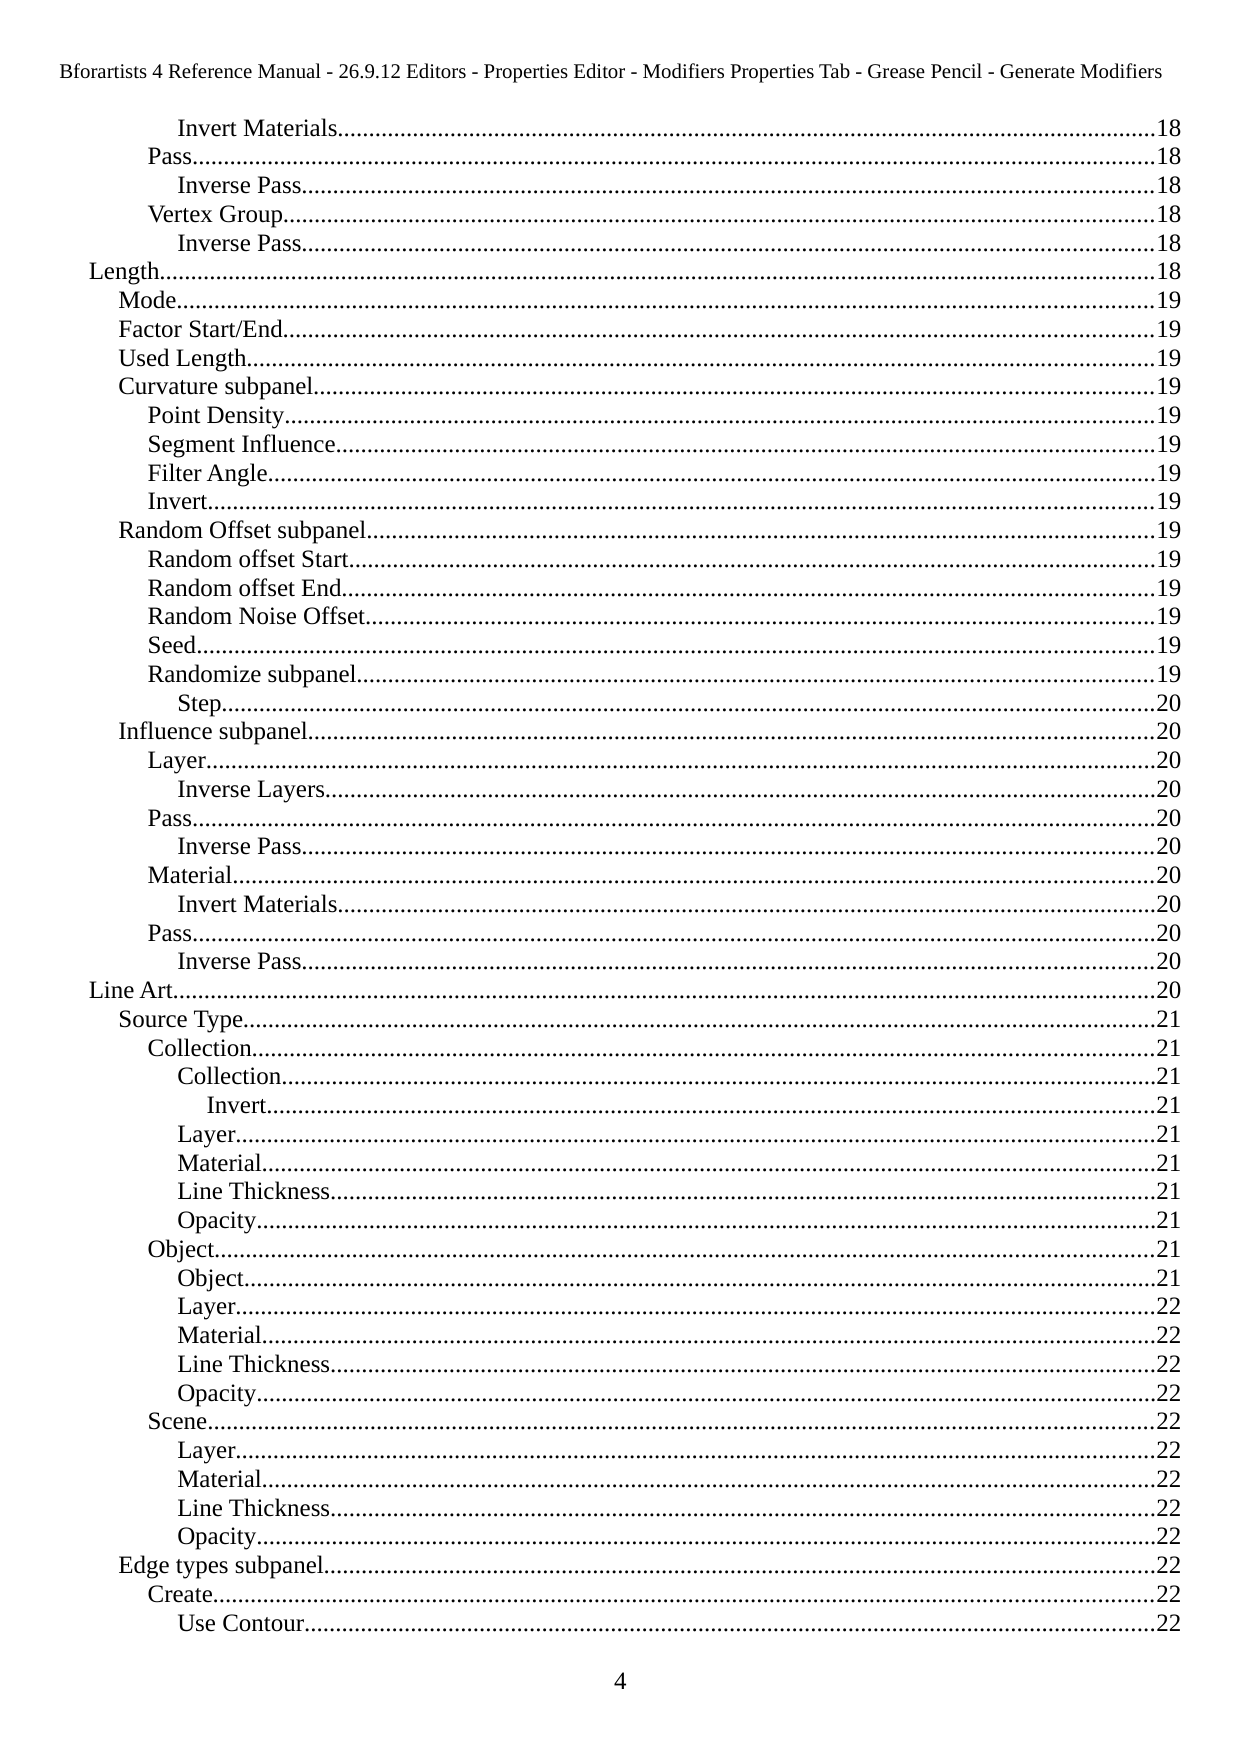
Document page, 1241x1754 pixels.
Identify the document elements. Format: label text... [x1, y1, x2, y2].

text Length 18 [88, 256, 1181, 285]
text Inverse Pass 20 [177, 831, 1181, 860]
text Pass 20 [147, 918, 1181, 946]
text Layer 22 [177, 1435, 1181, 1464]
text Material 22 [177, 1320, 1181, 1349]
text Edge types subpanel 22 [118, 1550, 1181, 1579]
text Source Type 21 [118, 1004, 1181, 1033]
text Opacity 22 [177, 1378, 1181, 1406]
text Mode 19 [118, 285, 1181, 314]
text Use Contour 22 [177, 1608, 1181, 1636]
text Factor Start/End 19 [118, 314, 1181, 343]
text Random offset End 19 [147, 573, 1181, 601]
text Invert 21 [206, 1090, 1181, 1119]
text Influence subpanel 20 [118, 716, 1181, 745]
text Opacity 21 [177, 1205, 1181, 1234]
text Collection 21 [147, 1033, 1181, 1061]
text Line Thickness 22 [177, 1493, 1181, 1521]
text Line Thickness 21 [177, 1176, 1181, 1205]
text Inverse Pass 18 [177, 170, 1181, 199]
text Inverse Layers 20 [177, 774, 1181, 803]
text Seed 19 [147, 630, 1181, 659]
text Filter Angle 19 [147, 458, 1181, 486]
text Layer 21 [177, 1119, 1181, 1148]
text Object 21 [177, 1263, 1181, 1291]
text Object 21 [147, 1234, 1181, 1263]
text Inverse Pass 20 [177, 946, 1181, 975]
text Scene 22 [147, 1406, 1181, 1435]
text Line Thickness 22 [177, 1349, 1181, 1378]
text Opacity 22 [177, 1521, 1181, 1550]
text Point Density 19 [147, 400, 1181, 429]
text Pass 18 [147, 141, 1181, 170]
text Random Noise Offset 19 [147, 601, 1181, 630]
text Collection 21 [177, 1061, 1181, 1090]
text Invert Materials 20 [177, 889, 1181, 918]
text Segment Influence 19 [147, 429, 1181, 458]
text Used Length 19 [118, 343, 1181, 371]
text Create 22 [147, 1579, 1181, 1608]
text Invert 19 [147, 486, 1181, 515]
text Line Art 20 [88, 975, 1181, 1004]
text Material 21 [177, 1148, 1181, 1176]
text Randomize subpanel 19 [147, 659, 1181, 688]
text Material 20 [147, 860, 1181, 889]
text Invert Materials 18 [177, 113, 1181, 141]
text Vertex Group 18 [147, 199, 1181, 228]
text Layer 22 [177, 1291, 1181, 1320]
text Inverse Pass 18 [177, 228, 1181, 256]
text Random Offset subpanel 19 [118, 515, 1181, 544]
text Material 22 [177, 1464, 1181, 1493]
text Random offset Start 19 [147, 544, 1181, 573]
text Step 20 [177, 688, 1181, 716]
text Pass 20 [147, 803, 1181, 831]
text Layer 20 [147, 745, 1181, 774]
text Curvature subpanel 19 [118, 371, 1181, 400]
